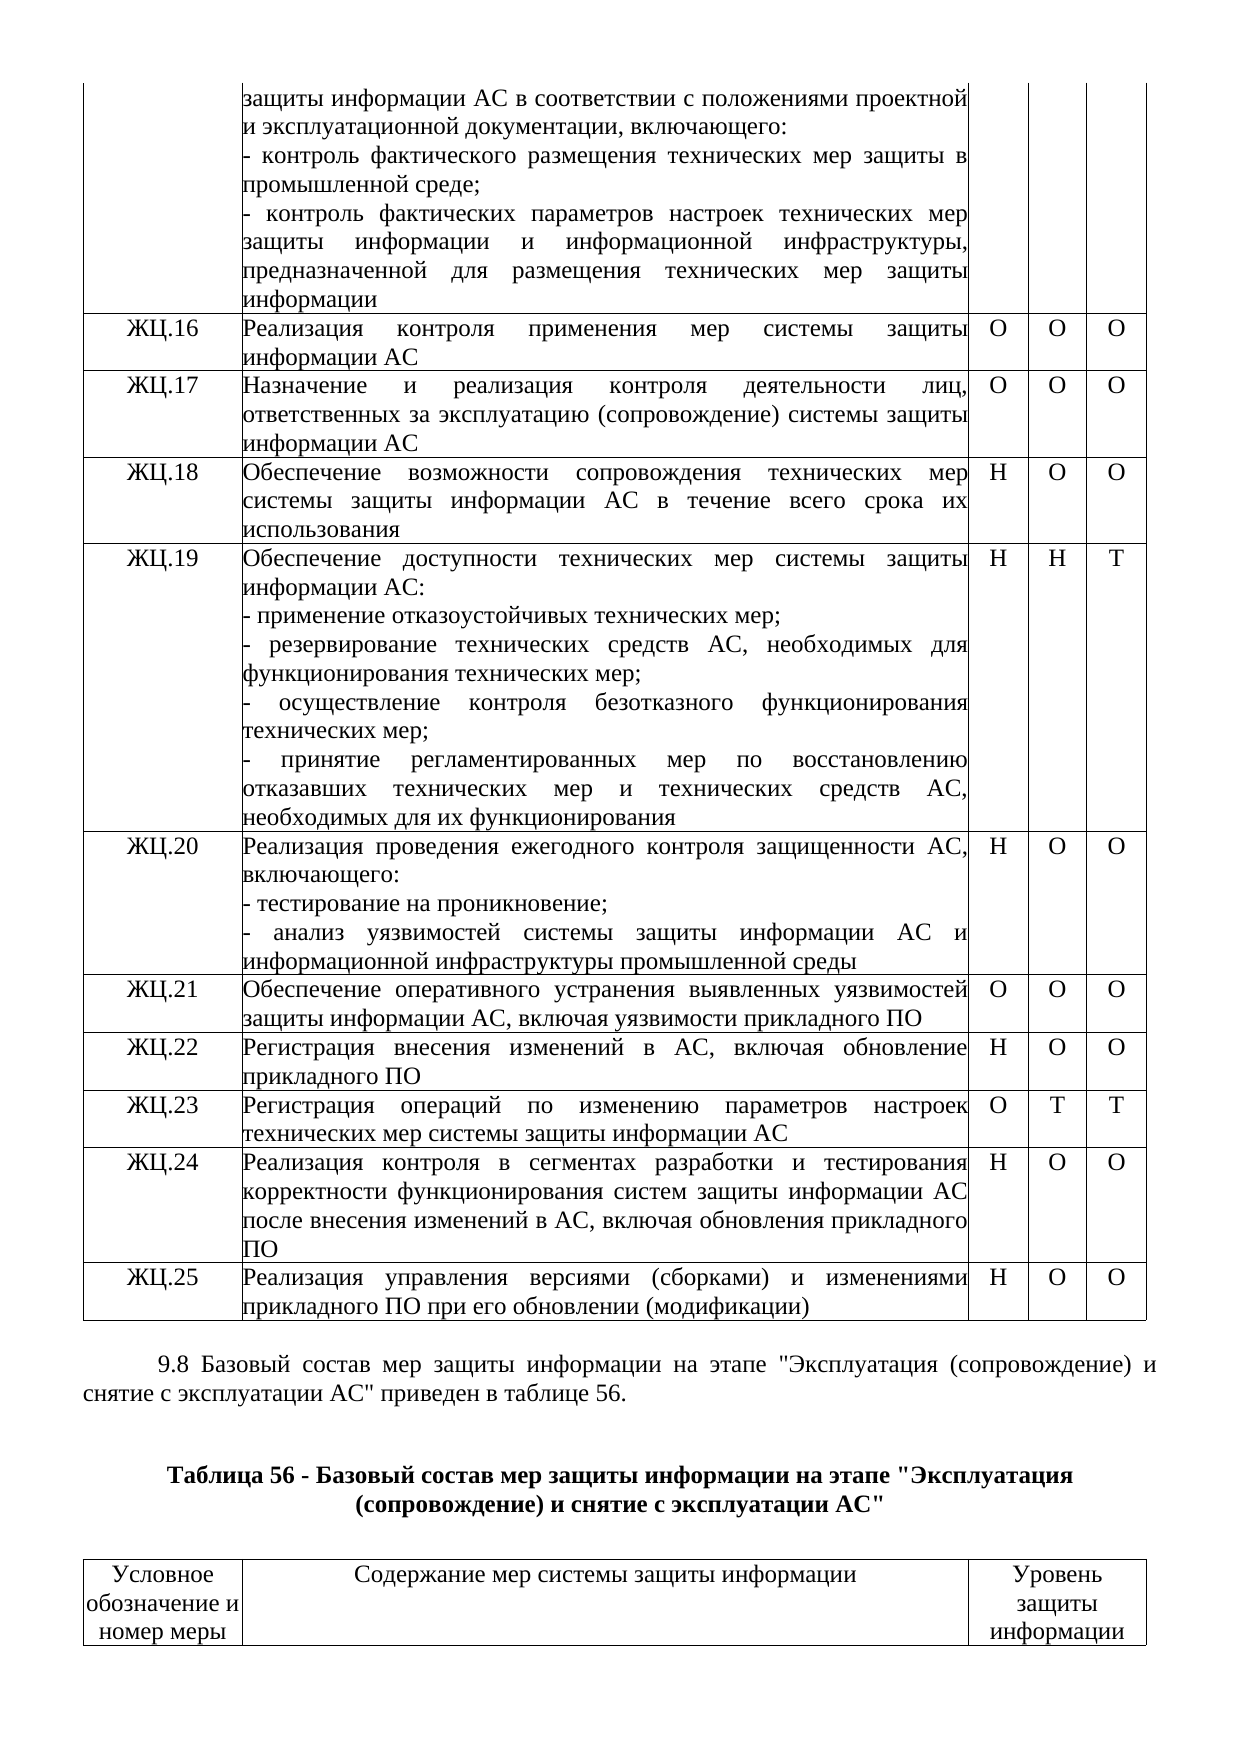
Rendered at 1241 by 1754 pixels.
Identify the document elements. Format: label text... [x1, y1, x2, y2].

table_cell Т [1029, 1091, 1086, 1147]
table_cell О [1087, 371, 1146, 457]
table_cell О [969, 371, 1028, 457]
table_cell Регистрация операций по изменению параметров настроек технических мер системы защиты информации АС [243, 1091, 968, 1147]
table_cell О [969, 1091, 1028, 1147]
table_cell О [969, 975, 1028, 1032]
table_cell [1029, 83, 1086, 313]
table_cell О [1029, 1033, 1086, 1090]
text 9.8 Базовый состав мер защиты информации на этапе "Эксплуатация (сопровождение) и снятие с эксплуатации АС" приведен в таблице 56. [83, 1349, 1157, 1406]
table_cell Т [1087, 1091, 1146, 1147]
table_header Условное обозначение и номер меры [84, 1560, 242, 1645]
table_cell О [1087, 1148, 1146, 1262]
table_cell Т [1087, 544, 1146, 831]
table_cell О [1087, 832, 1146, 974]
table_cell О [1029, 832, 1086, 974]
table_cell ЖЦ.19 [84, 544, 242, 831]
table_cell О [1029, 975, 1086, 1032]
table_cell ЖЦ.17 [84, 371, 242, 457]
table_cell Н [969, 458, 1028, 543]
table_cell Обеспечение возможности сопровождения технических мер системы защиты информации АС в течение всего срока их использования [243, 458, 968, 543]
table_cell О [1029, 458, 1086, 543]
table_cell ЖЦ.24 [84, 1148, 242, 1262]
table_cell О [1087, 458, 1146, 543]
table_cell [1087, 83, 1146, 313]
subtitle Таблица 56 - Базовый состав мер защиты информации на этапе "Эксплуатация (сопровождение) и снятие с эксплуатации АС" [83, 1460, 1157, 1518]
table_cell [969, 83, 1028, 313]
table_cell ЖЦ.22 [84, 1033, 242, 1090]
table_cell ЖЦ.25 [84, 1263, 242, 1320]
table_cell Реализация контроля применения мер системы защиты информации АС [243, 314, 968, 370]
table_cell Регистрация внесения изменений в АС, включая обновление прикладного ПО [243, 1033, 968, 1090]
table_cell Н [969, 832, 1028, 974]
table_cell Обеспечение оперативного устранения выявленных уязвимостей защиты информации АС, включая уязвимости прикладного ПО [243, 975, 968, 1032]
table_cell ЖЦ.18 [84, 458, 242, 543]
table_cell Н [969, 1263, 1028, 1320]
table_cell Обеспечение доступности технических мер системы защиты информации АС: - применение отказоустойчивых технических мер; - резервирование технических средств АС, необходимых для функционирования технических мер; - осуществление контроля безотказного функционирования технических мер; - принятие регламентированных мер по восстановлению отказавших технических мер и технических средств АС, необходимых для их функционирования [243, 544, 968, 831]
table_cell защиты информации АС в соответствии с положениями проектной и эксплуатационной документации, включающего: - контроль фактического размещения технических мер защиты в промышленной среде; - контроль фактических параметров настроек технических мер защиты информации и информационной инфраструктуры, предназначенной для размещения технических мер защиты информации [243, 83, 968, 313]
table_cell Реализация управления версиями (сборками) и изменениями прикладного ПО при его обновлении (модификации) [243, 1263, 968, 1320]
table_cell ЖЦ.16 [84, 314, 242, 370]
table_cell Назначение и реализация контроля деятельности лиц, ответственных за эксплуатацию (сопровождение) системы защиты информации АС [243, 371, 968, 457]
table_cell ЖЦ.21 [84, 975, 242, 1032]
table_cell О [1087, 314, 1146, 370]
table_cell ЖЦ.20 [84, 832, 242, 974]
table_cell О [1029, 371, 1086, 457]
table_cell О [1029, 1263, 1086, 1320]
table_cell ЖЦ.23 [84, 1091, 242, 1147]
table_cell Н [969, 1148, 1028, 1262]
table_cell Н [969, 1033, 1028, 1090]
table_cell Н [1029, 544, 1086, 831]
table_cell О [1029, 314, 1086, 370]
table_header Содержание мер системы защиты информации [243, 1560, 968, 1645]
table_cell Реализация контроля в сегментах разработки и тестирования корректности функционирования систем защиты информации АС после внесения изменений в АС, включая обновления прикладного ПО [243, 1148, 968, 1262]
table_cell Н [969, 544, 1028, 831]
table_header Уровень защиты информации [969, 1560, 1146, 1645]
table_cell Реализация проведения ежегодного контроля защищенности АС, включающего: - тестирование на проникновение; - анализ уязвимостей системы защиты информации АС и информационной инфраструктуры промышленной среды [243, 832, 968, 974]
table_cell О [1087, 1033, 1146, 1090]
table_cell [84, 83, 242, 313]
table_cell О [1029, 1148, 1086, 1262]
table_cell О [1087, 1263, 1146, 1320]
table_cell О [969, 314, 1028, 370]
table_cell О [1087, 975, 1146, 1032]
